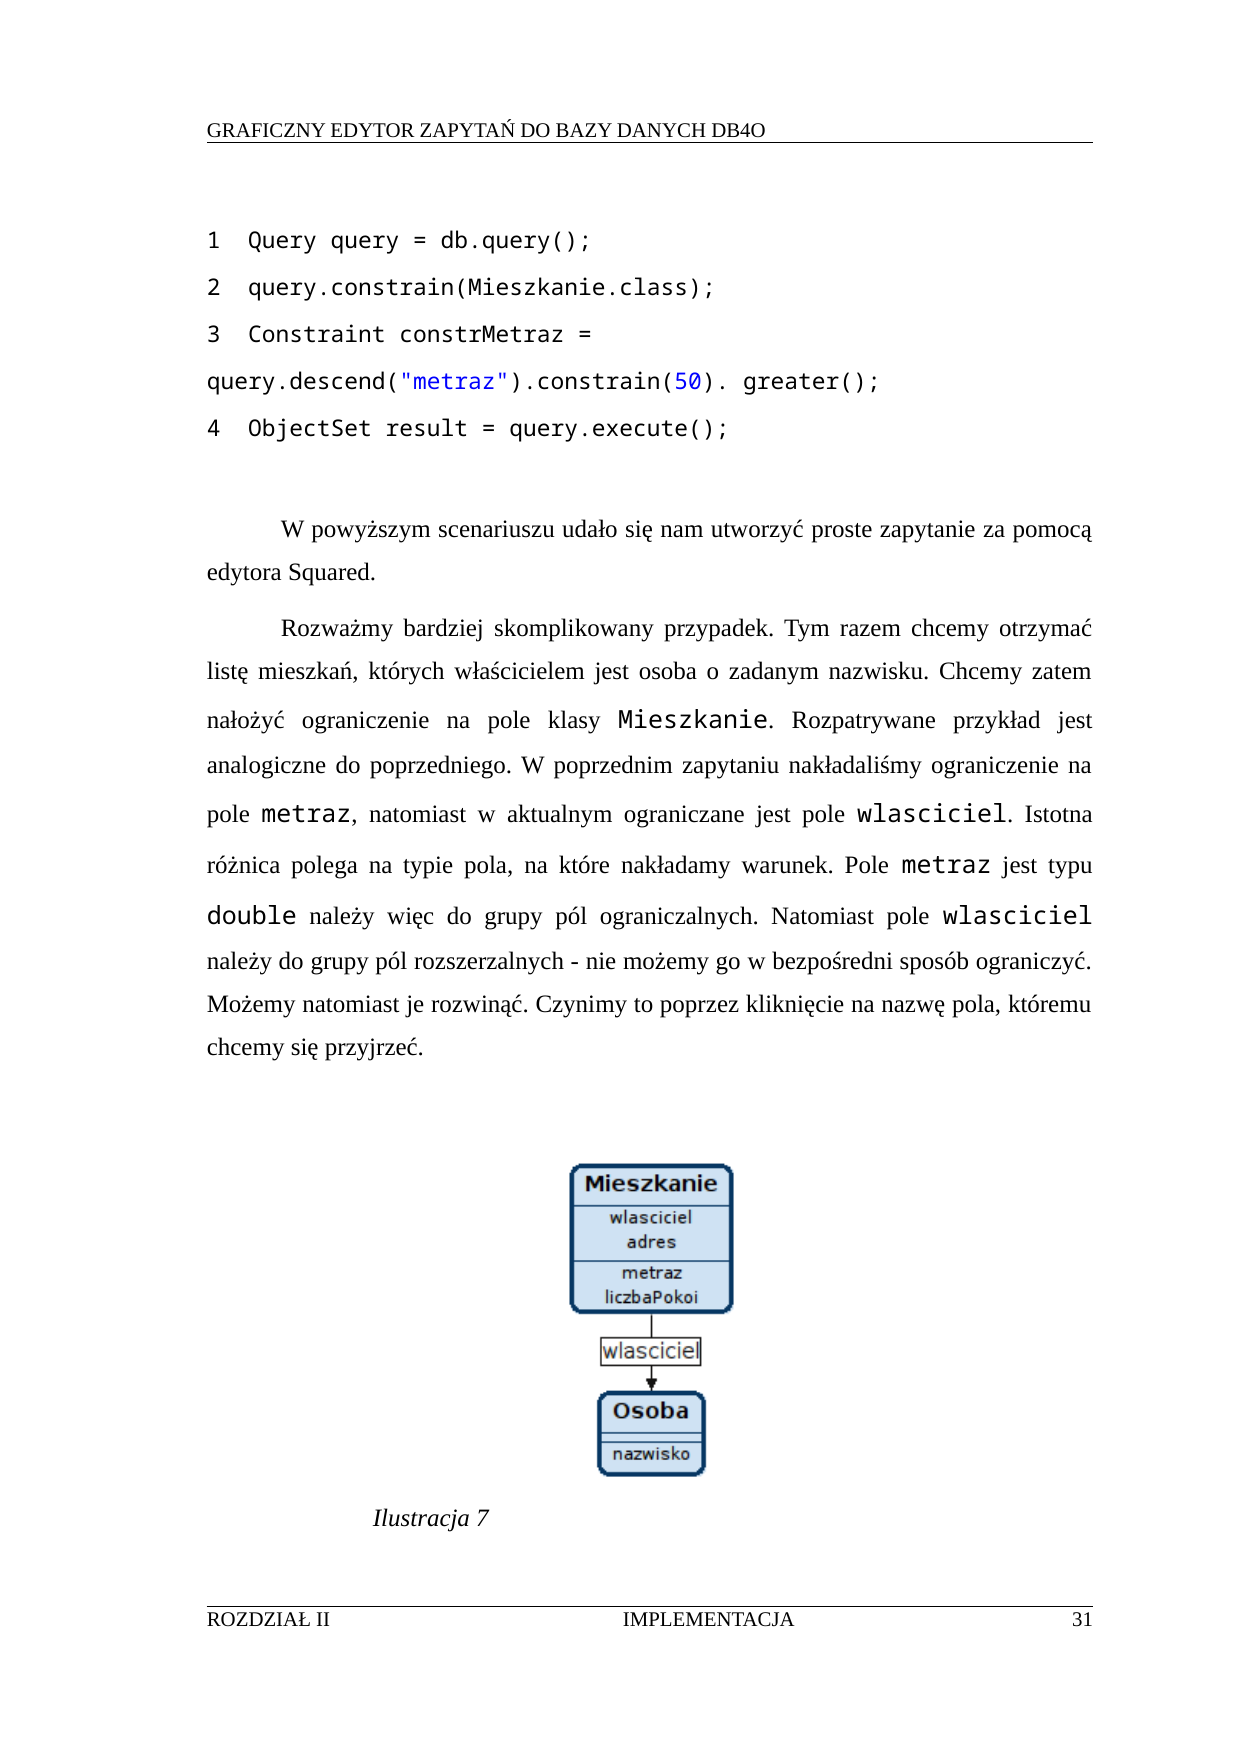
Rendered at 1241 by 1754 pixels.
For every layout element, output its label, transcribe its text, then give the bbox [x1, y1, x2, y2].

picture [372, 1147, 927, 1503]
text 3 Constraint constrMetraz = query.descend("metraz").constrain(50). greater(); [207, 318, 1093, 396]
text W powyższym scenariuszu udało się nam utworzyć proste zapytanie za pomocą edytora Squared. [207, 514, 1093, 586]
text 4 ObjectSet result = query.execute(); [207, 411, 1093, 443]
text Rozważmy bardziej skomplikowany przypadek. Tym razem chcemy otrzymać listę mieszkań, których właścicielem jest osoba o zadanym nazwisku. Chcemy zatem nałożyć ograniczenie na pole klasy Mieszkanie. Rozpatrywane przykład jest analogiczne do poprzedniego. W poprzednim zapytaniu nakładaliśmy ograniczenie na pole metraz, natomiast w aktualnym ograniczane jest pole wlasciciel. Istotna różnica polega na typie pola, na które nakładamy warunek. Pole metraz jest typu double należy więc do grupy pól ograniczalnych. Natomiast pole wlasciciel należy do grupy pól rozszerzalnych - nie możemy go w bezpośredni sposób ograniczyć. Możemy natomiast je rozwinąć. Czynimy to poprzez kliknięcie na nazwę pola, któremu chcemy się przyjrzeć. [207, 613, 1093, 1061]
text Ilustracja 7 [373, 1503, 927, 1531]
text 1 Query query = db.query(); [207, 224, 1093, 255]
text 2 query.constrain(Mieszkanie.class); [207, 271, 1093, 302]
